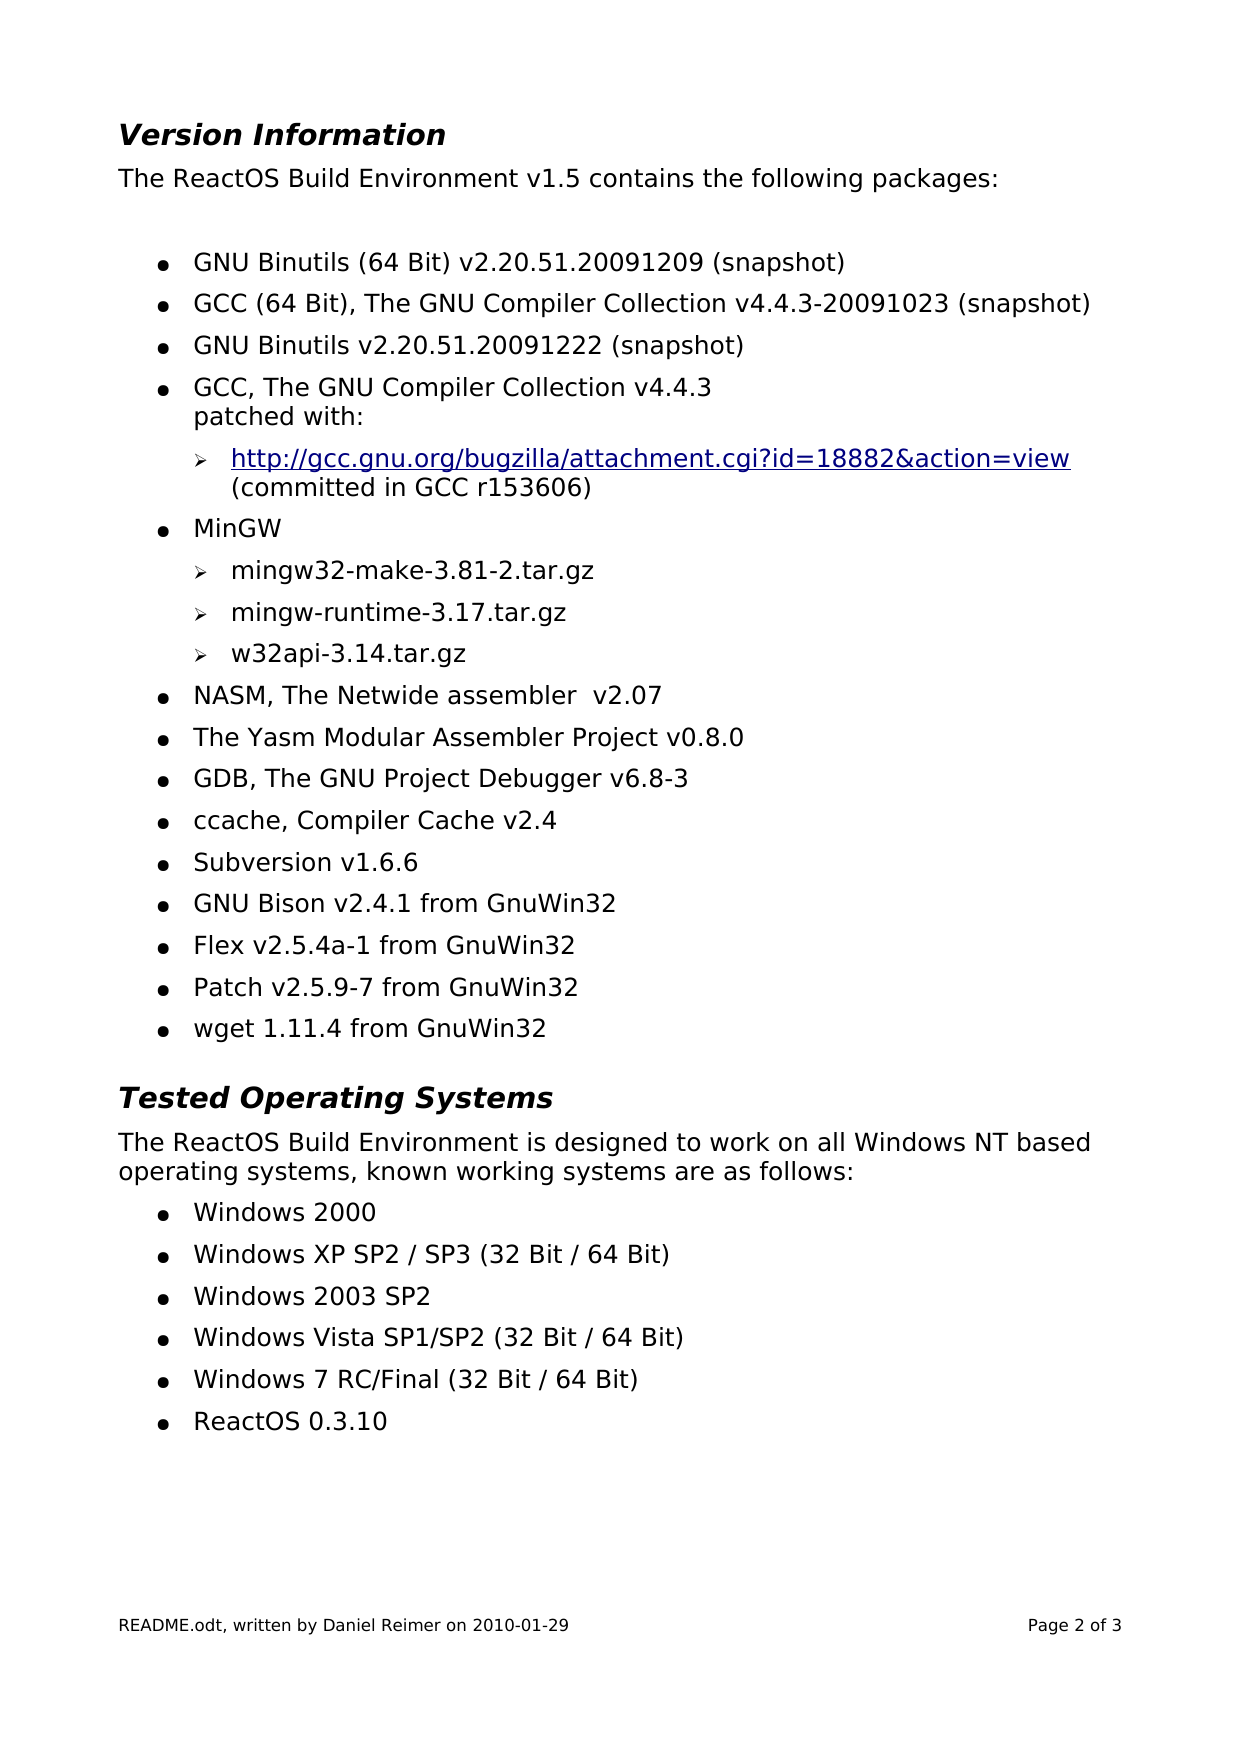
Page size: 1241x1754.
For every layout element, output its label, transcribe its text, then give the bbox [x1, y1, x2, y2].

list Windows 7 RC/Final (32 Bit / 64 Bit) [156, 1365, 1122, 1394]
list http://gcc.gnu.org/bugzilla/attachment.cgi?id=18882&action=view (committed in GCC r153606) [193, 444, 1122, 502]
list NASM, The Netwide assembler v2.07 [156, 681, 1122, 710]
list GCC, The GNU Compiler Collection v4.4.3 patched with: [156, 373, 1122, 431]
text The ReactOS Build Environment v1.5 contains the following packages: [118, 164, 1122, 194]
list w32api-3.14.tar.gz [193, 639, 1122, 669]
list GNU Binutils v2.20.51.20091222 (snapshot) [156, 331, 1122, 360]
list Windows XP SP2 / SP3 (32 Bit / 64 Bit) [156, 1240, 1122, 1269]
text The ReactOS Build Environment is designed to work on all Windows NT based operating systems, known working systems are as follows: [118, 1128, 1122, 1186]
subtitle Version Information [118, 118, 1122, 152]
list mingw-runtime-3.17.tar.gz [193, 598, 1122, 627]
list mingw32-make-3.81-2.tar.gz [193, 556, 1122, 585]
list Windows 2000 [156, 1198, 1122, 1228]
list GNU Bison v2.4.1 from GnuWin32 [156, 889, 1122, 919]
list GNU Binutils (64 Bit) v2.20.51.20091209 (snapshot) [156, 248, 1122, 277]
list ccache, Compiler Cache v2.4 [156, 806, 1122, 835]
list Subversion v1.6.6 [156, 848, 1122, 877]
list Patch v2.5.9-7 from GnuWin32 [156, 973, 1122, 1002]
subtitle Tested Operating Systems [118, 1081, 1122, 1115]
list GCC (64 Bit), The GNU Compiler Collection v4.4.3-20091023 (snapshot) [156, 289, 1122, 319]
list MinGW [156, 514, 1122, 544]
list The Yasm Modular Assembler Project v0.8.0 [156, 723, 1122, 752]
list GDB, The GNU Project Debugger v6.8-3 [156, 764, 1122, 794]
list ReactOS 0.3.10 [156, 1407, 1122, 1436]
list Windows Vista SP1/SP2 (32 Bit / 64 Bit) [156, 1323, 1122, 1353]
list Flex v2.5.4a-1 from GnuWin32 [156, 931, 1122, 960]
list Windows 2003 SP2 [156, 1282, 1122, 1311]
list wget 1.11.4 from GnuWin32 [156, 1014, 1122, 1044]
